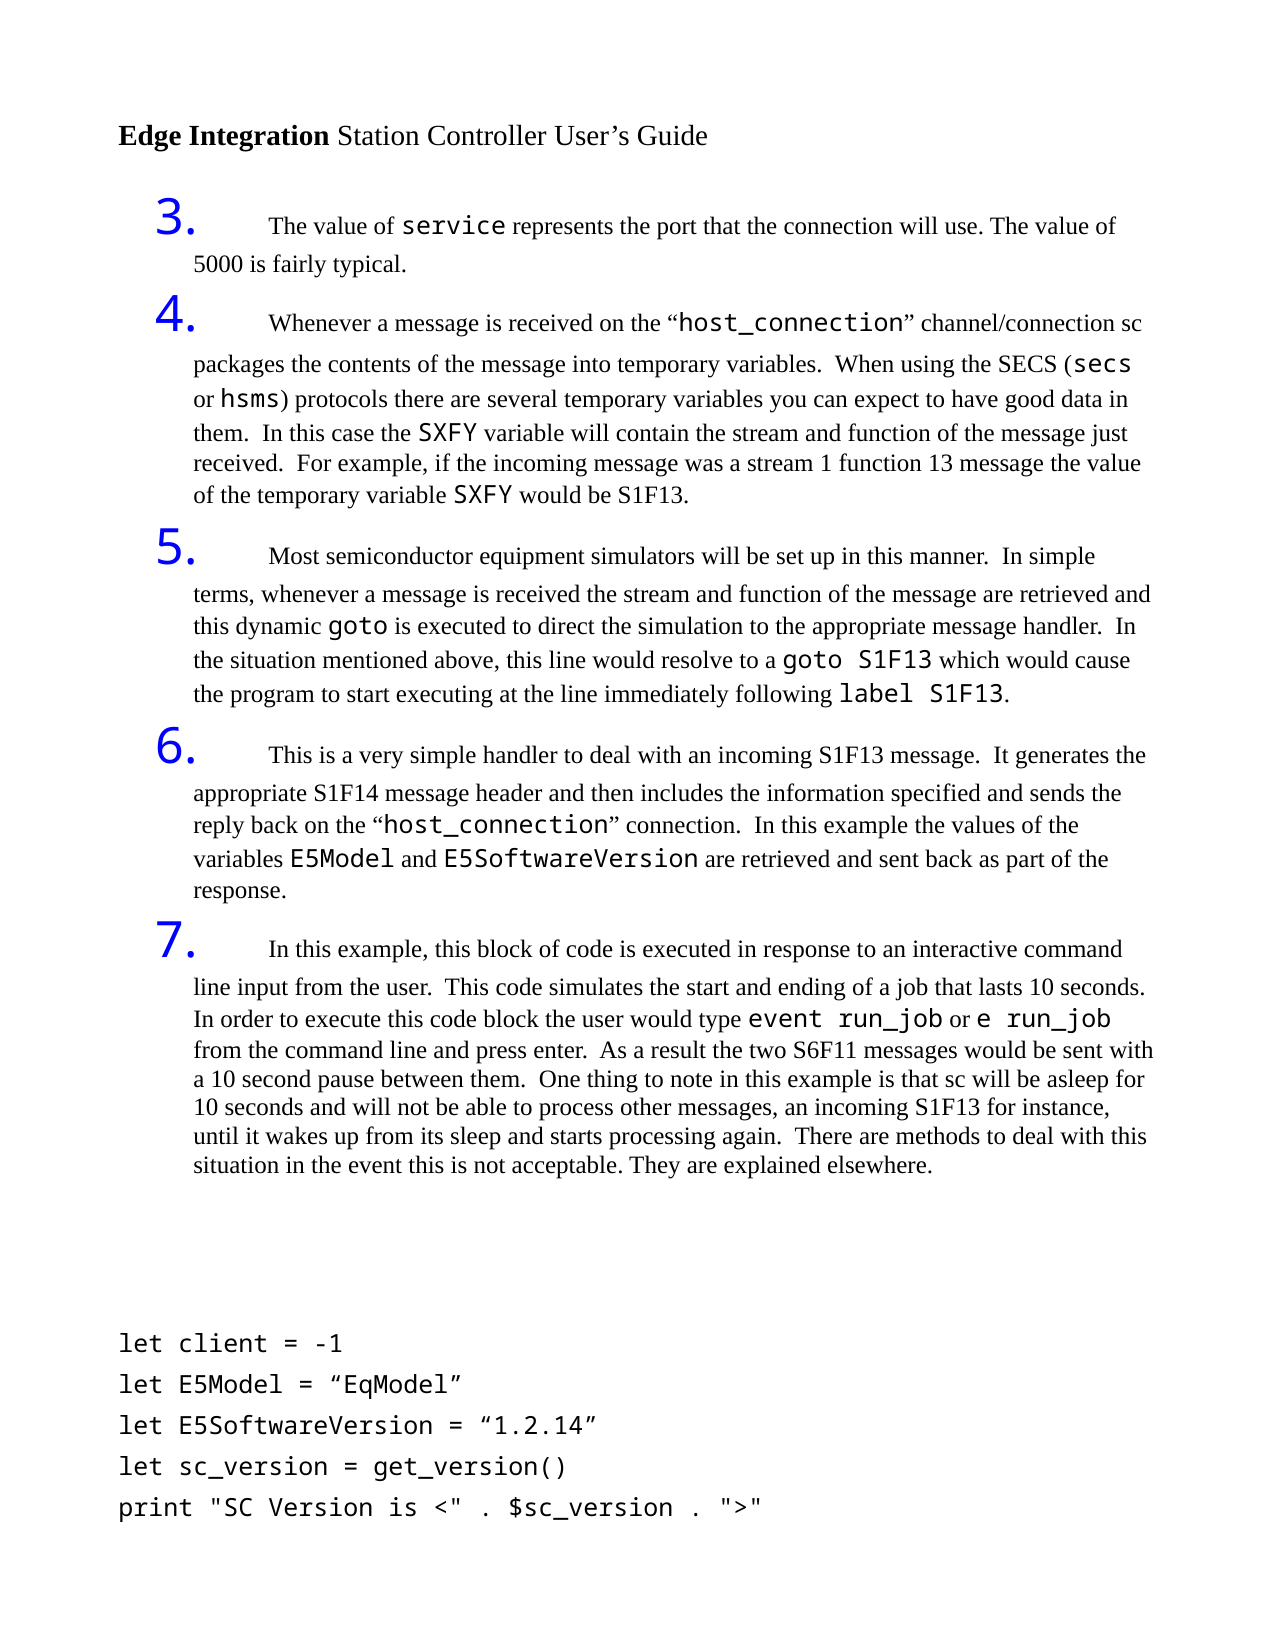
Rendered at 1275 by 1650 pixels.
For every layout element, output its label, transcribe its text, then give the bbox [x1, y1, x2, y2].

list The value of service represents the port that the connection will use. The value of 5000 is fairly typical. [156, 181, 1157, 278]
list Whenever a message is received on the “host_connection” channel/connection sc packages the contents of the message into temporary variables. When using the SECS (secs or hsms) protocols there are several temporary variables you can expect to have good data in them. In this case the SXFY variable will contain the stream and function of the message just received. For example, if the incoming message was a stream 1 function 13 message the value of the temporary variable SXFY would be S1F13. [156, 278, 1157, 511]
text print "SC Version is <" . $sc_version . ">" [118, 1489, 1157, 1523]
text let E5Model = “EqModel” [118, 1367, 1157, 1401]
text let client = -1 [118, 1326, 1157, 1360]
text let sc_version = get_version() [118, 1448, 1157, 1482]
list This is a very simple handler to deal with an incoming S1F13 message. It generates the appropriate S1F14 message header and then includes the information specified and sends the reply back on the “host_connection” connection. In this example the values of the variables E5Model and E5SoftwareVersion are retrieved and sent back as part of the response. [156, 710, 1157, 904]
list In this example, this block of code is executed in response to an interactive command line input from the user. This code simulates the start and ending of a job that lasts 10 seconds. In order to execute this code block the user would type event run_job or e run_job from the command line and press enter. As a result the two S6F11 messages would be sent with a 10 second pause between them. One thing to note in this example is that sc will be asleep for 10 seconds and will not be able to process other messages, an incoming S1F13 for instance, until it wakes up from its sleep and starts processing again. There are methods to deal with this situation in the event this is not acceptable. They are explained elsewhere. [156, 904, 1157, 1179]
list Most semiconductor equipment simulators will be set up in this manner. In simple terms, whenever a message is received the stream and function of the message are retrieved and this dynamic goto is executed to direct the simulation to the appropriate message handler. In the situation mentioned above, this line would resolve to a goto S1F13 which would cause the program to start executing at the line immediately following label S1F13. [156, 511, 1157, 710]
text let E5SoftwareVersion = “1.2.14” [118, 1407, 1157, 1442]
